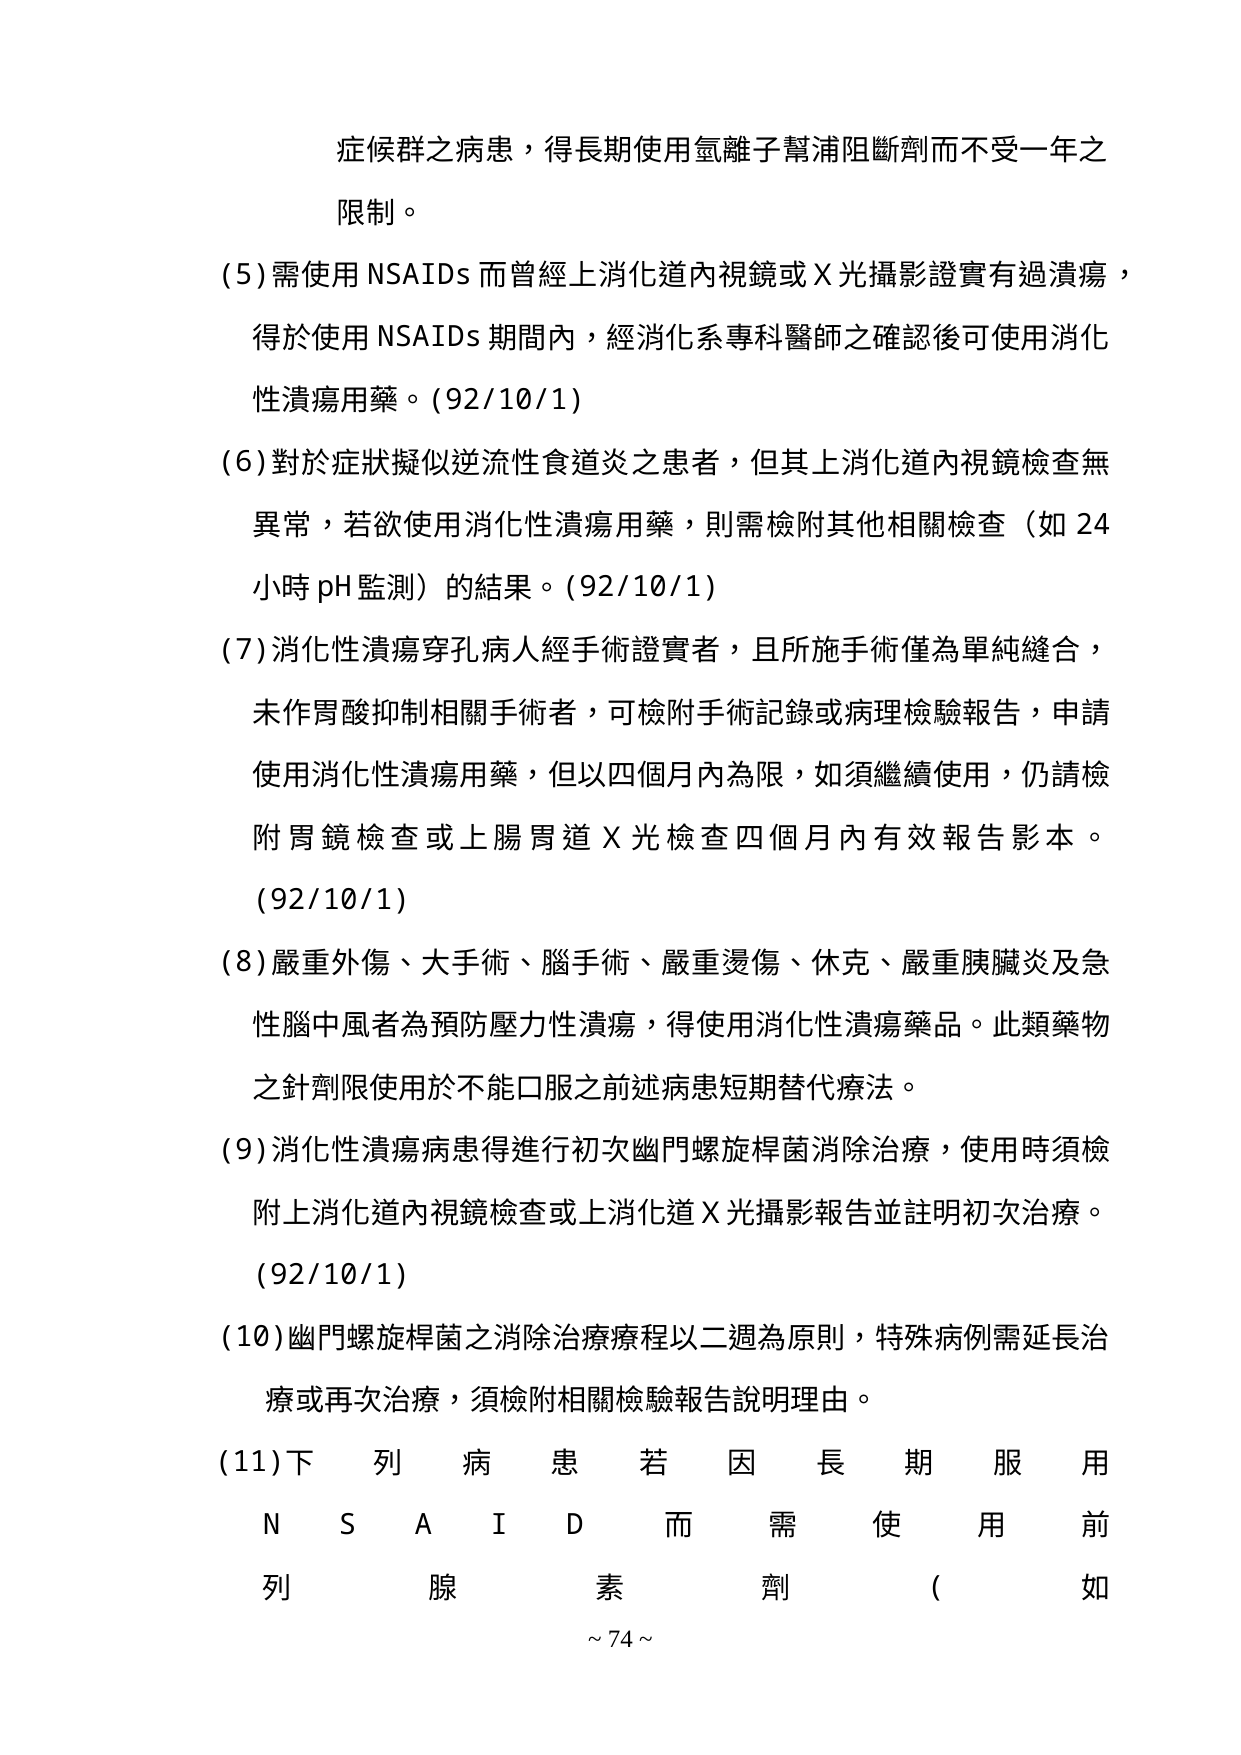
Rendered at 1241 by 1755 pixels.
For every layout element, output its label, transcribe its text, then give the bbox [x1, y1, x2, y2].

text (10)幽門螺旋桿菌之消除治療療程以二週為原則，特殊病例需延長治療或再次治療，須檢附相關檢驗報告說明理由。 [217, 1294, 1110, 1419]
text (11)下列病患若因長期服用NSAID而需使用前列腺素劑(如 [214, 1419, 1110, 1606]
text (7)消化性潰瘍穿孔病人經手術證實者，且所施手術僅為單純縫合，未作胃酸抑制相關手術者，可檢附手術記錄或病理檢驗報告，申請使用消化性潰瘍用藥，但以四個月內為限，如須繼續使用，仍請檢附胃鏡檢查或上腸胃道Ｘ光檢查四個月內有效報告影本。(92/10/1) [217, 606, 1110, 919]
text 症候群之病患，得長期使用氫離子幫浦阻斷劑而不受一年之限制。 [307, 106, 1110, 231]
text (5)需使用NSAIDs而曾經上消化道內視鏡或Ｘ光攝影證實有過潰瘍，得於使用NSAIDs期間內，經消化系專科醫師之確認後可使用消化性潰瘍用藥。(92/10/1) [217, 231, 1110, 419]
text (6)對於症狀擬似逆流性食道炎之患者，但其上消化道內視鏡檢查無異常，若欲使用消化性潰瘍用藥，則需檢附其他相關檢查（如24小時pH監測）的結果。(92/10/1) [217, 419, 1110, 606]
text (9)消化性潰瘍病患得進行初次幽門螺旋桿菌消除治療，使用時須檢附上消化道內視鏡檢查或上消化道Ｘ光攝影報告並註明初次治療。(92/10/1) [217, 1106, 1110, 1294]
text (8)嚴重外傷、大手術、腦手術、嚴重燙傷、休克、嚴重胰臟炎及急性腦中風者為預防壓力性潰瘍，得使用消化性潰瘍藥品。此類藥物之針劑限使用於不能口服之前述病患短期替代療法。 [217, 919, 1110, 1106]
